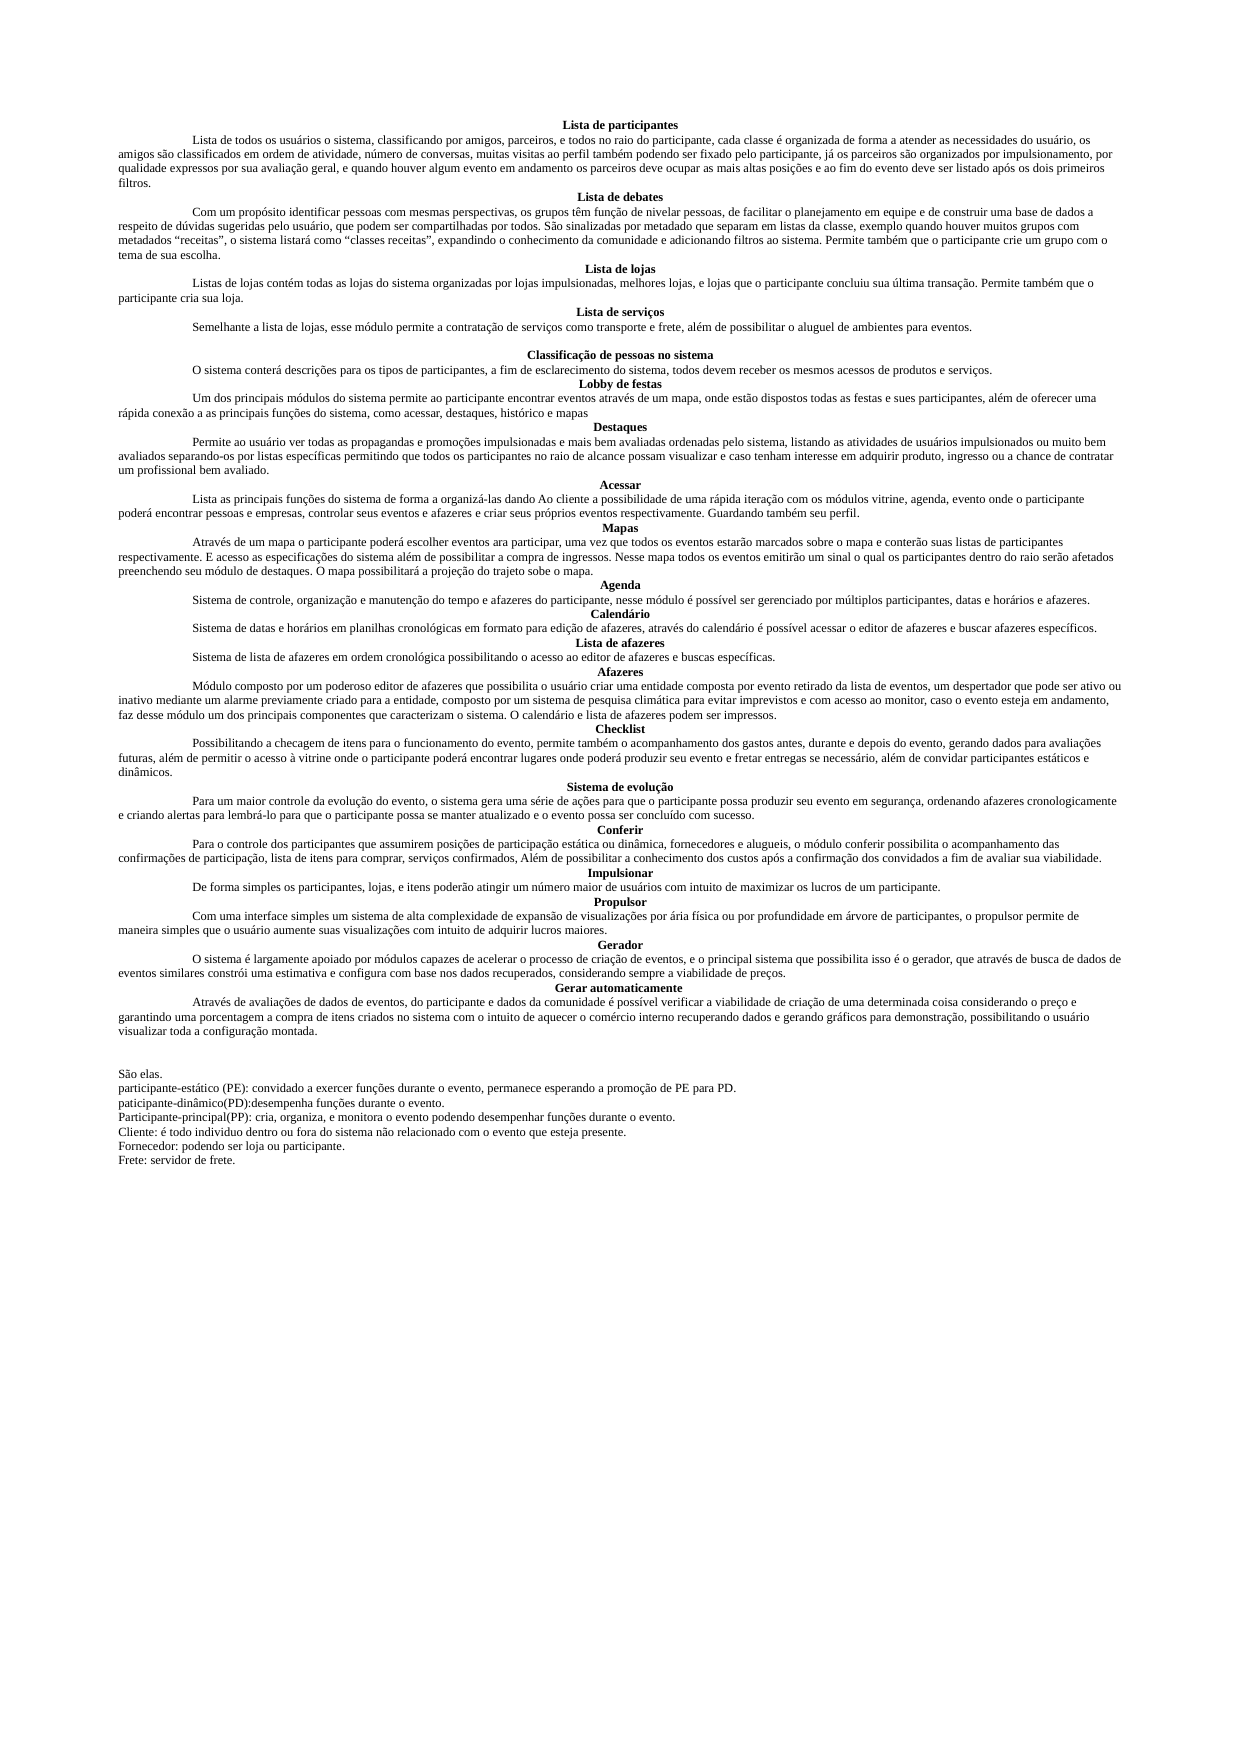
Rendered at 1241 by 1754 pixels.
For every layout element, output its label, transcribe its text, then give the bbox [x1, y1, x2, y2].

text Através de avaliações de dados de eventos, do participante e dados da comunidade é possível verificar a viabilidade de criação de uma determinada coisa considerando o preço e garantindo uma porcentagem a compra de itens criados no sistema com o intuito de aquecer o comércio interno recuperando dados e gerando gráficos para demonstração, possibilitando o usuário visualizar toda a configuração montada. [118, 995, 1122, 1038]
text Destaques [118, 420, 1122, 434]
text Lista de debates [118, 190, 1122, 204]
text Através de um mapa o participante poderá escolher eventos ara participar, uma vez que todos os eventos estarão marcados sobre o mapa e conterão suas listas de participantes respectivamente. E acesso as especificações do sistema além de possibilitar a compra de ingressos. Nesse mapa todos os eventos emitirão um sinal o qual os participantes dentro do raio serão afetados preenchendo seu módulo de destaques. O mapa possibilitará a projeção do trajeto sobe o mapa. [118, 535, 1122, 578]
text Checklist [118, 722, 1122, 736]
text Lista as principais funções do sistema de forma a organizá-las dando Ao cliente a possibilidade de uma rápida iteração com os módulos vitrine, agenda, evento onde o participante poderá encontrar pessoas e empresas, controlar seus eventos e afazeres e criar seus próprios eventos respectivamente. Guardando também seu perfil. [118, 492, 1122, 521]
text Conferir [118, 822, 1122, 837]
text Classificação de pessoas no sistema [118, 348, 1122, 362]
text Mapas [118, 521, 1122, 535]
text Lista de afazeres [118, 636, 1122, 650]
text Para o controle dos participantes que assumirem posições de participação estática ou dinâmica, fornecedores e alugueis, o módulo conferir possibilita o acompanhamento das confirmações de participação, lista de itens para comprar, serviços confirmados, Além de possibilitar a conhecimento dos custos após a confirmação dos convidados a fim de avaliar sua viabilidade. [118, 837, 1122, 866]
text Lista de lojas [118, 262, 1122, 276]
text Possibilitando a checagem de itens para o funcionamento do evento, permite também o acompanhamento dos gastos antes, durante e depois do evento, gerando dados para avaliações futuras, além de permitir o acesso à vitrine onde o participante poderá encontrar lugares onde poderá produzir seu evento e fretar entregas se necessário, além de convidar participantes estáticos e dinâmicos. [118, 736, 1122, 779]
text Com uma interface simples um sistema de alta complexidade de expansão de visualizações por ária física ou por profundidade em árvore de participantes, o propulsor permite de maneira simples que o usuário aumente suas visualizações com intuito de adquirir lucros maiores. [118, 909, 1122, 937]
text Sistema de lista de afazeres em ordem cronológica possibilitando o acesso ao editor de afazeres e buscas específicas. [118, 650, 1122, 664]
text paticipante-dinâmico(PD):desempenha funções durante o evento. [118, 1096, 1122, 1110]
text Lobby de festas [118, 377, 1122, 391]
text Lista de participantes [118, 118, 1122, 132]
text participante-estático (PE): convidado a exercer funções durante o evento, permanece esperando a promoção de PE para PD. [118, 1081, 1122, 1096]
text Semelhante a lista de lojas, esse módulo permite a contratação de serviços como transporte e frete, além de possibilitar o aluguel de ambientes para eventos. [118, 319, 1122, 334]
text Módulo composto por um poderoso editor de afazeres que possibilita o usuário criar uma entidade composta por evento retirado da lista de eventos, um despertador que pode ser ativo ou inativo mediante um alarme previamente criado para a entidade, composto por um sistema de pesquisa climática para evitar imprevistos e com acesso ao monitor, caso o evento esteja em andamento, faz desse módulo um dos principais componentes que caracterizam o sistema. O calendário e lista de afazeres podem ser impressos. [118, 679, 1122, 722]
text Sistema de controle, organização e manutenção do tempo e afazeres do participante, nesse módulo é possível ser gerenciado por múltiplos participantes, datas e horários e afazeres. [118, 592, 1122, 607]
text Agenda [118, 578, 1122, 592]
text Impulsionar [118, 866, 1122, 880]
text Com um propósito identificar pessoas com mesmas perspectivas, os grupos têm função de nivelar pessoas, de facilitar o planejamento em equipe e de construir uma base de dados a respeito de dúvidas sugeridas pelo usuário, que podem ser compartilhadas por todos. São sinalizadas por metadado que separam em listas da classe, exemplo quando houver muitos grupos com metadados “receitas”, o sistema listará como “classes receitas”, expandindo o conhecimento da comunidade e adicionando filtros ao sistema. Permite também que o participante crie um grupo com o tema de sua escolha. [118, 204, 1122, 262]
text Participante-principal(PP): cria, organiza, e monitora o evento podendo desempenhar funções durante o evento. [118, 1110, 1122, 1124]
text Gerar automaticamente [118, 981, 1122, 995]
text O sistema é largamente apoiado por módulos capazes de acelerar o processo de criação de eventos, e o principal sistema que possibilita isso é o gerador, que através de busca de dados de eventos similares constrói uma estimativa e configura com base nos dados recuperados, considerando sempre a viabilidade de preços. [118, 952, 1122, 981]
text O sistema conterá descrições para os tipos de participantes, a fim de esclarecimento do sistema, todos devem receber os mesmos acessos de produtos e serviços. [118, 362, 1122, 377]
text De forma simples os participantes, lojas, e itens poderão atingir um número maior de usuários com intuito de maximizar os lucros de um participante. [118, 880, 1122, 894]
text Permite ao usuário ver todas as propagandas e promoções impulsionadas e mais bem avaliadas ordenadas pelo sistema, listando as atividades de usuários impulsionados ou muito bem avaliados separando-os por listas específicas permitindo que todos os participantes no raio de alcance possam visualizar e caso tenham interesse em adquirir produto, ingresso ou a chance de contratar um profissional bem avaliado. [118, 434, 1122, 477]
text Calendário [118, 607, 1122, 621]
text Sistema de evolução [118, 779, 1122, 794]
text Acessar [118, 477, 1122, 492]
text Um dos principais módulos do sistema permite ao participante encontrar eventos através de um mapa, onde estão dispostos todas as festas e sues participantes, além de oferecer uma rápida conexão a as principais funções do sistema, como acessar, destaques, histórico e mapas [118, 391, 1122, 420]
text Lista de todos os usuários o sistema, classificando por amigos, parceiros, e todos no raio do participante, cada classe é organizada de forma a atender as necessidades do usuário, os amigos são classificados em ordem de atividade, número de conversas, muitas visitas ao perfil também podendo ser fixado pelo participante, já os parceiros são organizados por impulsionamento, por qualidade expressos por sua avaliação geral, e quando houver algum evento em andamento os parceiros deve ocupar as mais altas posições e ao fim do evento deve ser listado após os dois primeiros filtros. [118, 132, 1122, 190]
text Sistema de datas e horários em planilhas cronológicas em formato para edição de afazeres, através do calendário é possível acessar o editor de afazeres e buscar afazeres específicos. [118, 621, 1122, 636]
text Afazeres [118, 664, 1122, 679]
text Propulsor [118, 894, 1122, 909]
text São elas. [118, 1067, 1122, 1081]
text Para um maior controle da evolução do evento, o sistema gera uma série de ações para que o participante possa produzir seu evento em segurança, ordenando afazeres cronologicamente e criando alertas para lembrá-lo para que o participante possa se manter atualizado e o evento possa ser concluído com sucesso. [118, 794, 1122, 822]
text Listas de lojas contém todas as lojas do sistema organizadas por lojas impulsionadas, melhores lojas, e lojas que o participante concluiu sua última transação. Permite também que o participante cria sua loja. [118, 276, 1122, 305]
text Lista de serviços [118, 305, 1122, 319]
text Gerador [118, 937, 1122, 952]
text Fornecedor: podendo ser loja ou participante. [118, 1139, 1122, 1153]
text Frete: servidor de frete. [118, 1153, 1122, 1167]
text Cliente: é todo individuo dentro ou fora do sistema não relacionado com o evento que esteja presente. [118, 1124, 1122, 1139]
